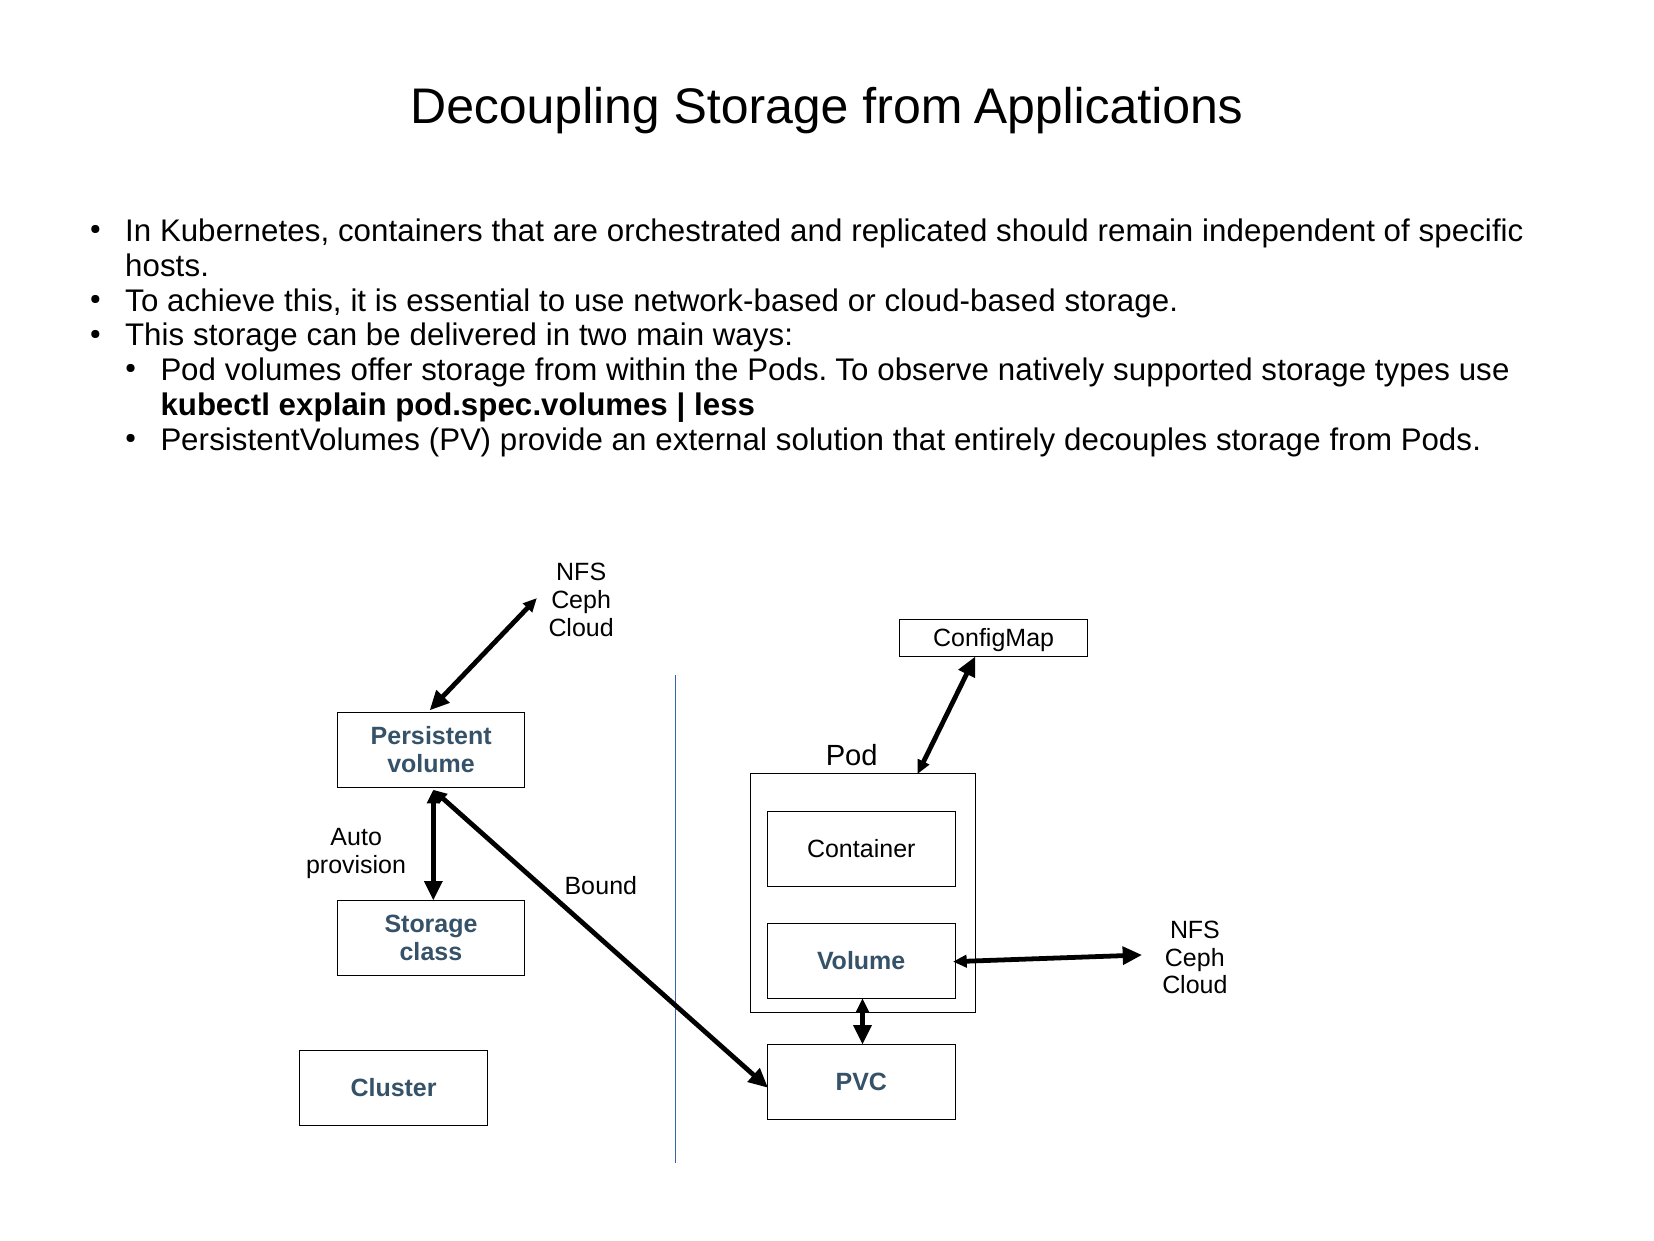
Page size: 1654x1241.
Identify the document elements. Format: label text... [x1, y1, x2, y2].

text_box Container [767, 811, 956, 887]
text_box NFS Ceph Cloud [1101, 919, 1289, 995]
text_box Cluster [299, 1050, 488, 1126]
text_box Auto provision [262, 813, 450, 889]
text_box Volume [767, 923, 956, 999]
text_box Persistent volume [337, 712, 525, 788]
text_box ConfigMap [899, 619, 1088, 657]
text_box In Kubernetes, containers that are orchestrated and replicated should remain independent of specific hosts. To achieve this, it is essential to use network-based or cloud-based storage. This storage can be delivered in two main ways: Pod volumes offer storage from within the Pods. To observe natively supported storage types use kubectl explain pod.spec.volumes | less PersistentVolumes (PV) provide an external solution that entirely decouples storage from Pods. [75, 171, 1613, 638]
text_box PVC [767, 1044, 956, 1120]
title Decoupling Storage from Applications [82, 0, 1571, 171]
text_box Storage class [337, 900, 525, 976]
text_box Pod [811, 731, 918, 780]
text_box NFS Ceph Cloud [487, 562, 675, 638]
text_box Bound [507, 848, 695, 924]
